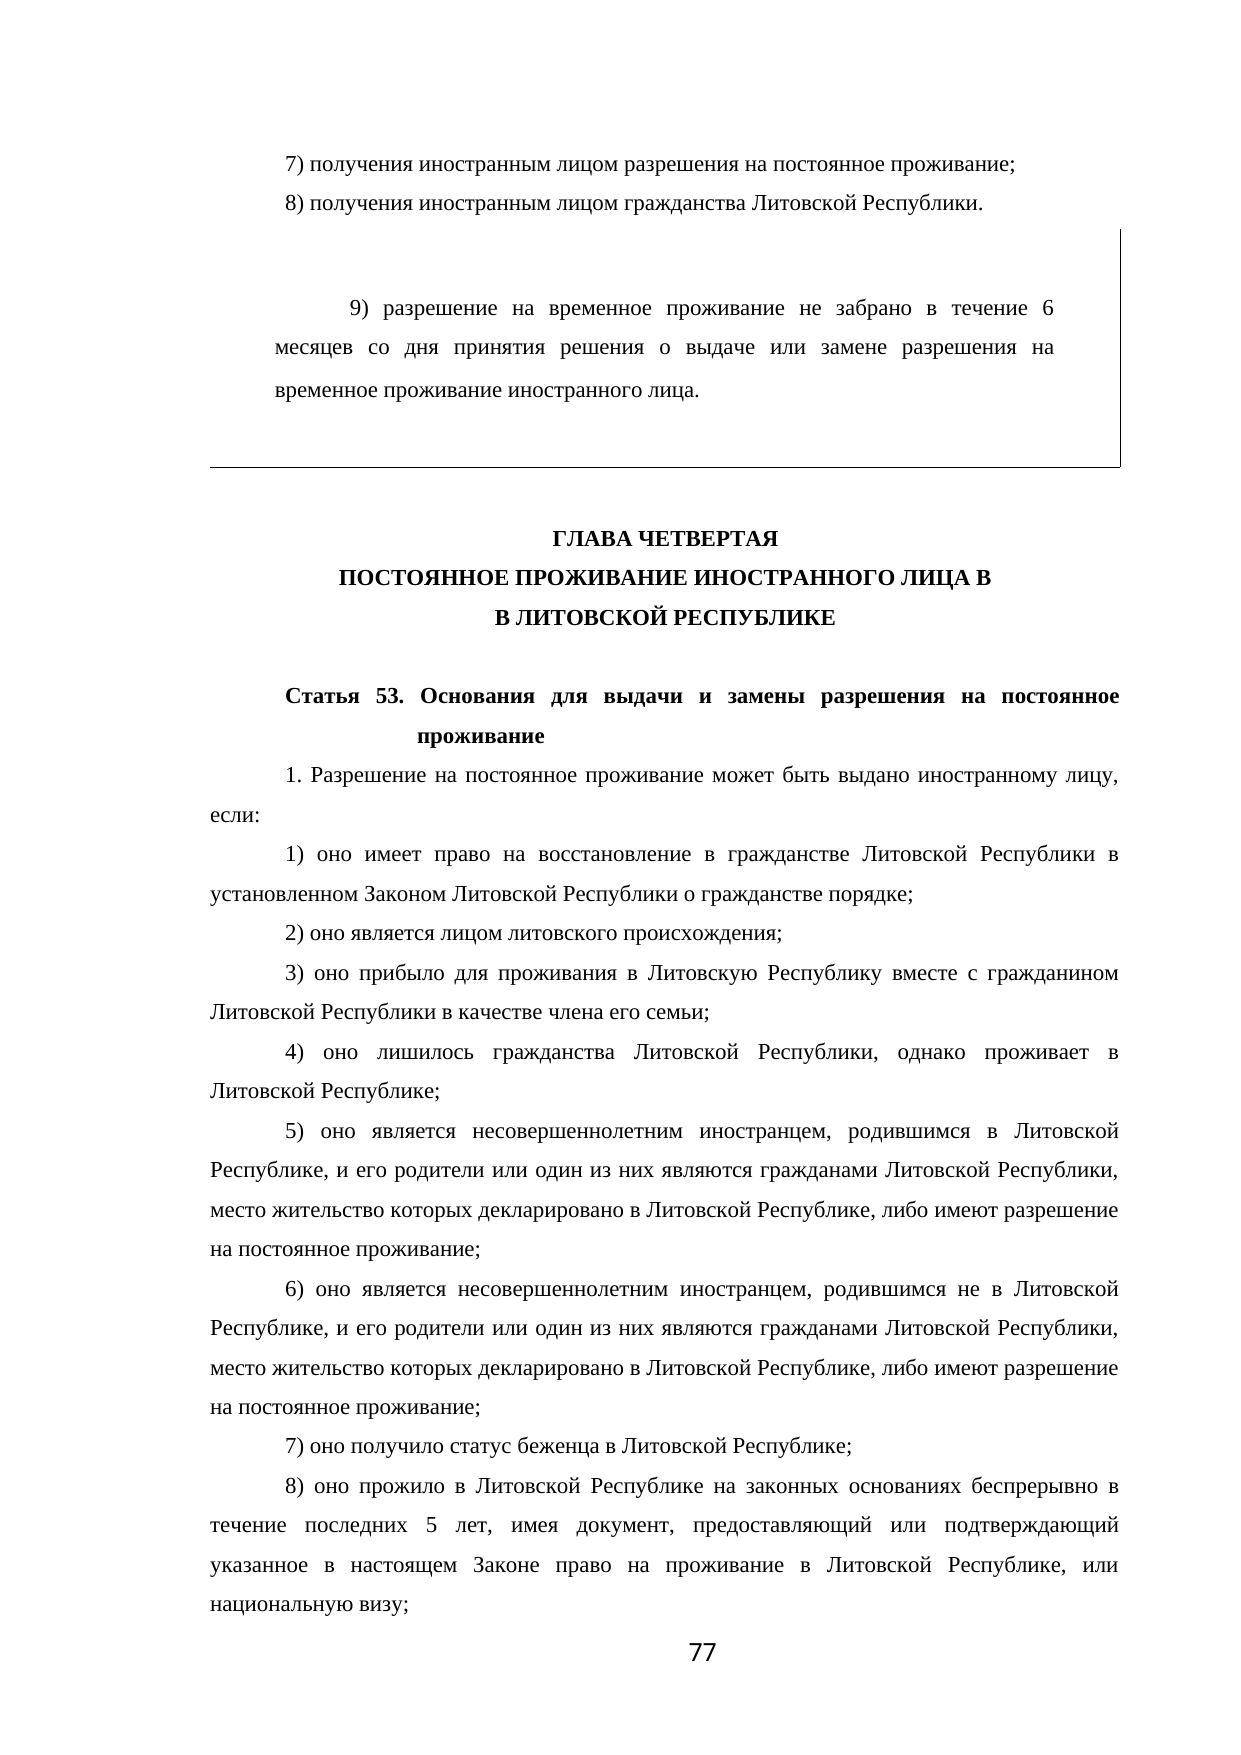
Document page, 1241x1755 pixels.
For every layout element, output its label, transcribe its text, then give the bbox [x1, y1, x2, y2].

text 7) оно получило статус беженца в Литовской Республике; [210, 1433, 1120, 1459]
text 8) оно прожило в Литовской Республике на законных основаниях беспрерывно в течение последних 5 лет, имея документ, предоставляющий или подтверждающий указанное в настоящем Законе право на проживание в Литовской Республике, или национальную визу; [210, 1472, 1120, 1617]
text 7) получения иностранным лицом разрешения на постоянное проживание; [210, 150, 1120, 176]
text 3) оно прибыло для проживания в Литовскую Республику вместе с гражданином Литовской Республики в качестве члена его семьи; [210, 959, 1120, 1025]
text ПОСТОЯННОЕ ПРОЖИВАНИЕ ИНОСТРАННОГО ЛИЦА В [210, 564, 1120, 590]
text 5) оно является несовершеннолетним иностранцем, родившимся в Литовской Республике, и его родители или один из них являются гражданами Литовской Республики, место жительство которых декларировано в Литовской Республике, либо имеют разрешение на постоянное проживание; [210, 1117, 1120, 1262]
text ГЛАВА ЧЕТВЕРТАЯ [210, 524, 1120, 551]
text 2) оно является лицом литовского происхождения; [210, 919, 1120, 946]
text В ЛИТОВСКОЙ РЕСПУБЛИКЕ [210, 603, 1120, 630]
text 6) оно является несовершеннолетним иностранцем, родившимся не в Литовской Республике, и его родители или один из них являются гражданами Литовской Республики, место жительство которых декларировано в Литовской Республике, либо имеют разрешение на постоянное проживание; [210, 1275, 1120, 1419]
text 4) оно лишилось гражданства Литовской Республики, однако проживает в Литовской Республике; [210, 1038, 1120, 1104]
text 8) получения иностранным лицом гражданства Литовской Республики. [210, 189, 1120, 216]
text 1. Разрешение на постоянное проживание может быть выдано иностранному лицу, если: [210, 761, 1120, 827]
text 9) разрешение на временное проживание не забрано в течение 6 месяцев со дня принятия решения о выдаче или замене разрешения на временное проживание иностранного лица. [210, 229, 1120, 467]
text 1) оно имеет право на восстановление в гражданстве Литовской Республики в установленном Законом Литовской Республики о гражданстве порядке; [210, 840, 1120, 906]
text Статья 53. Основания для выдачи и замены разрешения на постоянное проживание [285, 682, 1120, 748]
